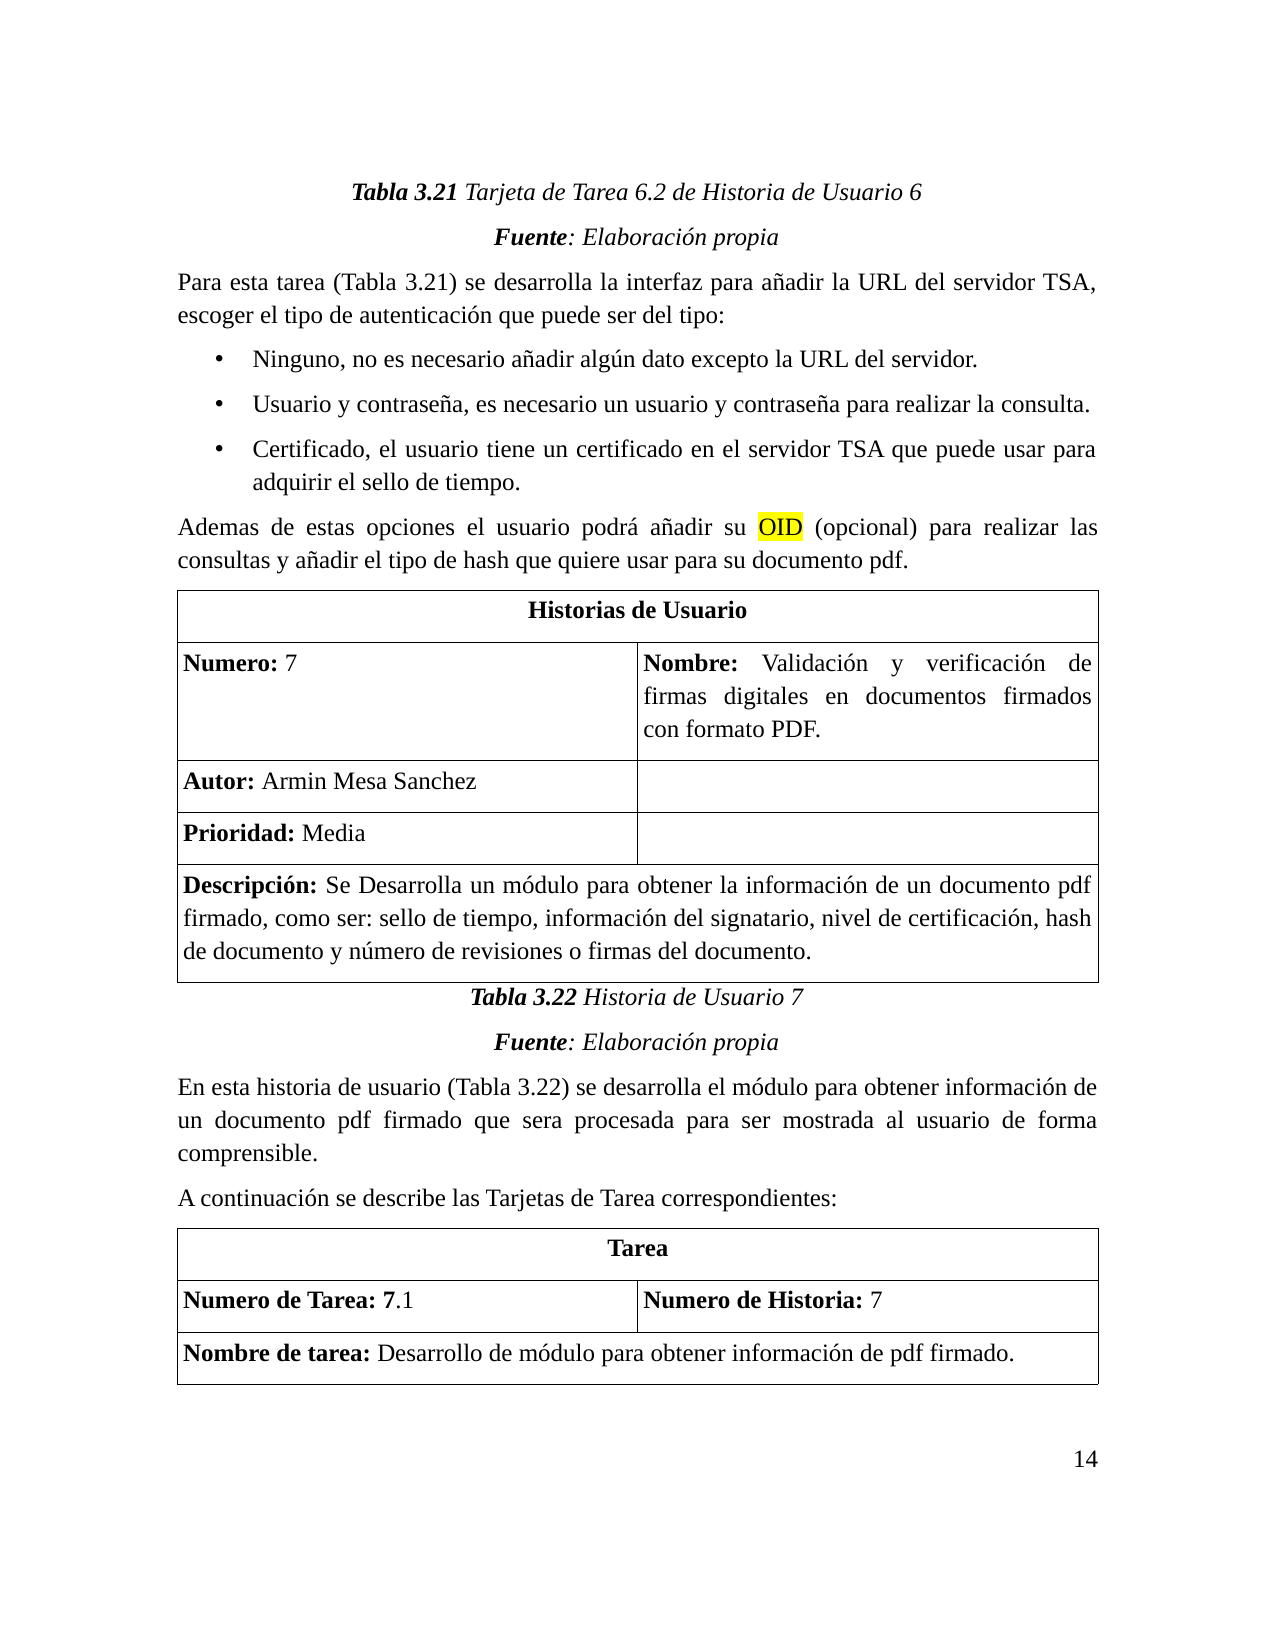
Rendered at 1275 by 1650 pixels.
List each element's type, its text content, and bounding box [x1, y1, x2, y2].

table_cell Numero: 7 [178, 643, 637, 760]
table_cell [638, 761, 1098, 812]
table_cell Numero de Tarea: 7.1 [178, 1281, 637, 1332]
table_header Historias de Usuario [178, 591, 1098, 642]
list Usuario y contraseña, es necesario un usuario y contraseña para realizar la consulta. [215, 389, 1098, 418]
text Fuente: Elaboración propia [177, 222, 1098, 251]
table_cell Descripción: Se Desarrolla un módulo para obtener la información de un documento pdf firmado, como ser: sello de tiempo, información del signatario, nivel de certificación, hash de documento y número de revisiones o firmas del documento. [178, 865, 1098, 982]
table_cell Prioridad: Media [178, 813, 637, 864]
text Para esta tarea (Tabla 3.21) se desarrolla la interfaz para añadir la URL del servidor TSA, escoger el tipo de autenticación que puede ser del tipo: [177, 267, 1098, 328]
table_cell Nombre de tarea: Desarrollo de módulo para obtener información de pdf firmado. [178, 1333, 1098, 1384]
text Ademas de estas opciones el usuario podrá añadir su OID (opcional) para realizar las consultas y añadir el tipo de hash que quiere usar para su documento pdf. [177, 512, 1098, 574]
text A continuación se describe las Tarjetas de Tarea correspondientes: [177, 1183, 1098, 1212]
text Tabla 3.21 Tarjeta de Tarea 6.2 de Historia de Usuario 6 [177, 177, 1098, 206]
text Tabla 3.22 Historia de Usuario 7 [177, 983, 1098, 1011]
list Certificado, el usuario tiene un certificado en el servidor TSA que puede usar para adquirir el sello de tiempo. [215, 434, 1098, 496]
text Fuente: Elaboración propia [177, 1027, 1098, 1056]
table_cell [638, 813, 1098, 864]
table_cell Nombre: Validación y verificación de firmas digitales en documentos firmados con formato PDF. [638, 643, 1098, 760]
list Ninguno, no es necesario añadir algún dato excepto la URL del servidor. [215, 344, 1098, 373]
text En esta historia de usuario (Tabla 3.22) se desarrolla el módulo para obtener información de un documento pdf firmado que sera procesada para ser mostrada al usuario de forma comprensible. [177, 1072, 1098, 1167]
table_cell Numero de Historia: 7 [638, 1281, 1098, 1332]
table_header Tarea [178, 1229, 1098, 1280]
table_cell Autor: Armin Mesa Sanchez [178, 761, 637, 812]
